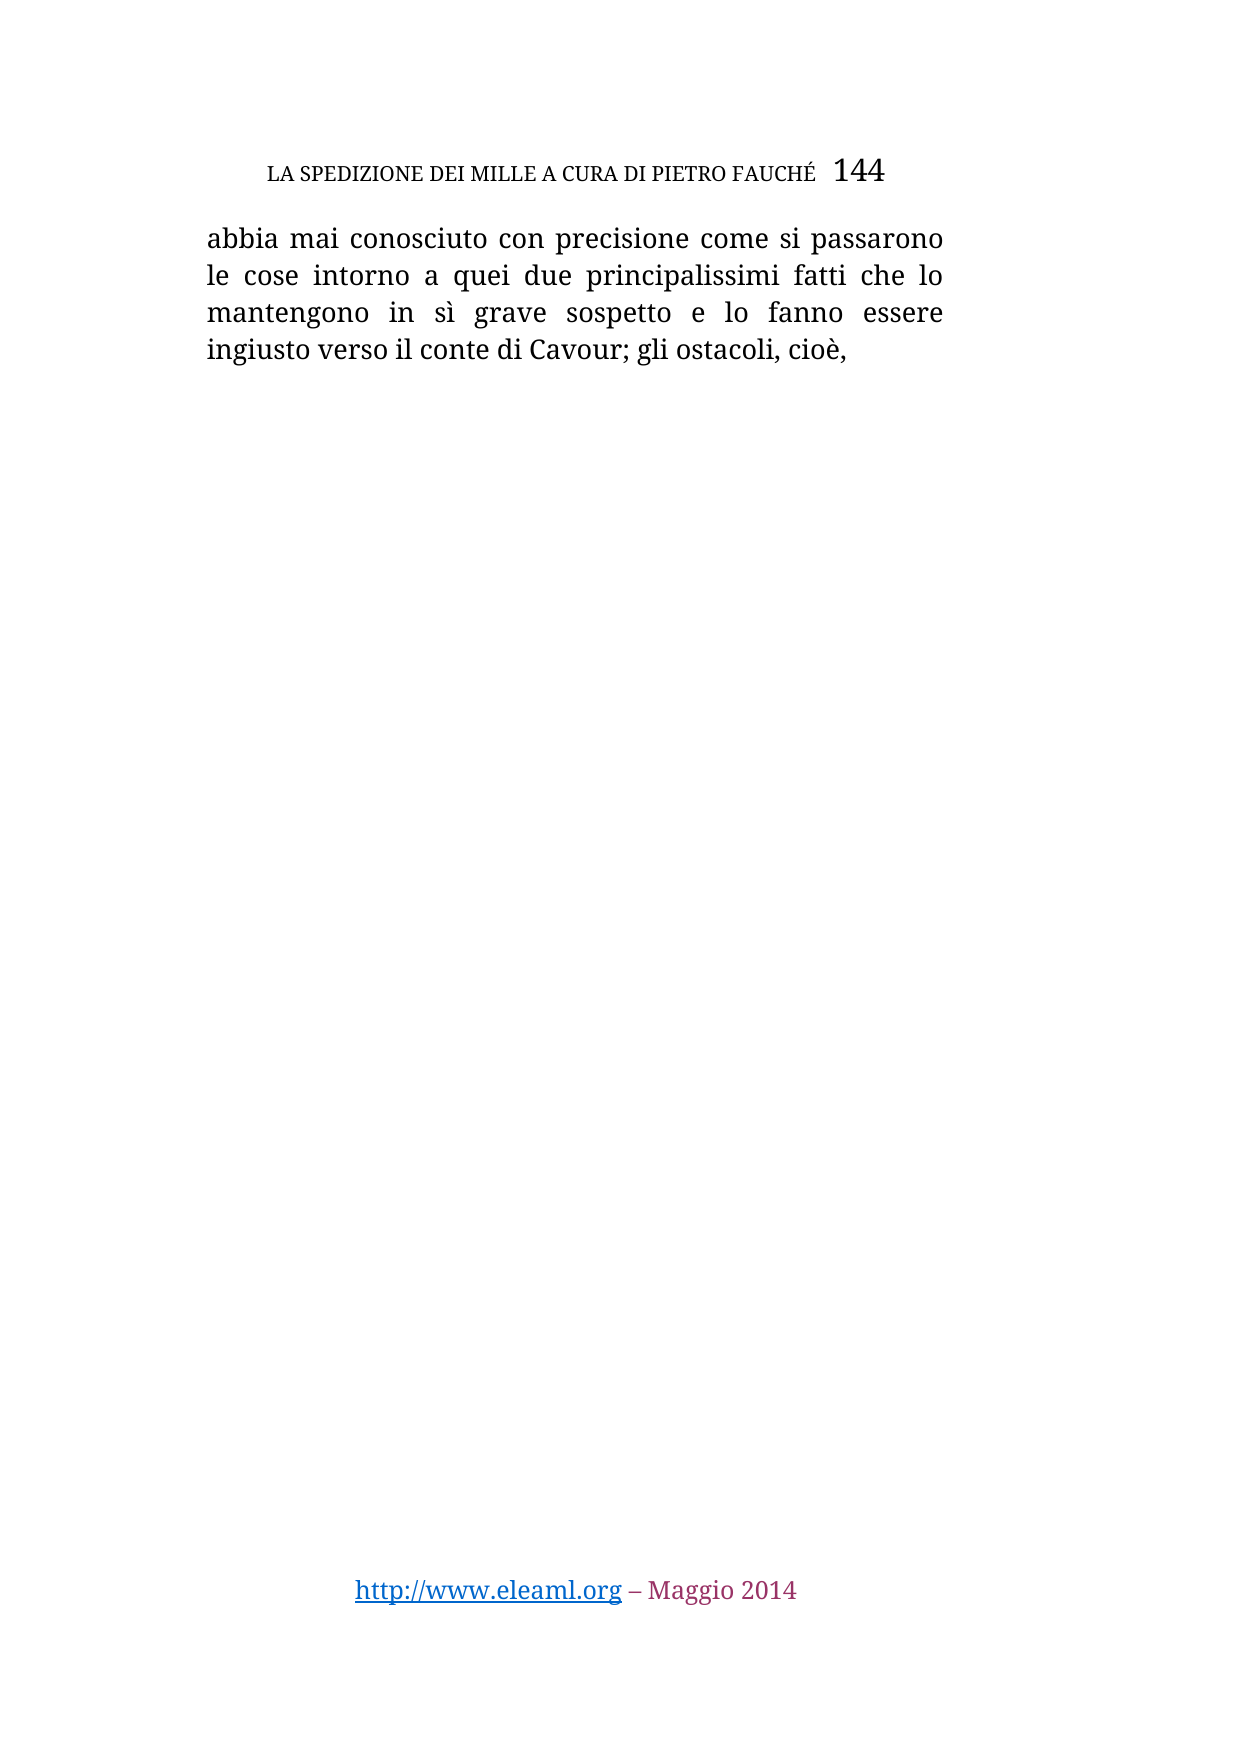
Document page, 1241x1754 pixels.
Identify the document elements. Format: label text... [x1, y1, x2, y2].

text abbia mai conosciuto con precisione come si passarono le cose intorno a quei due principalissimi fatti che lo mantengono in sì grave sospetto e lo fanno essere ingiusto verso il conte di Cavour; gli ostacoli, cioè, [207, 220, 945, 367]
